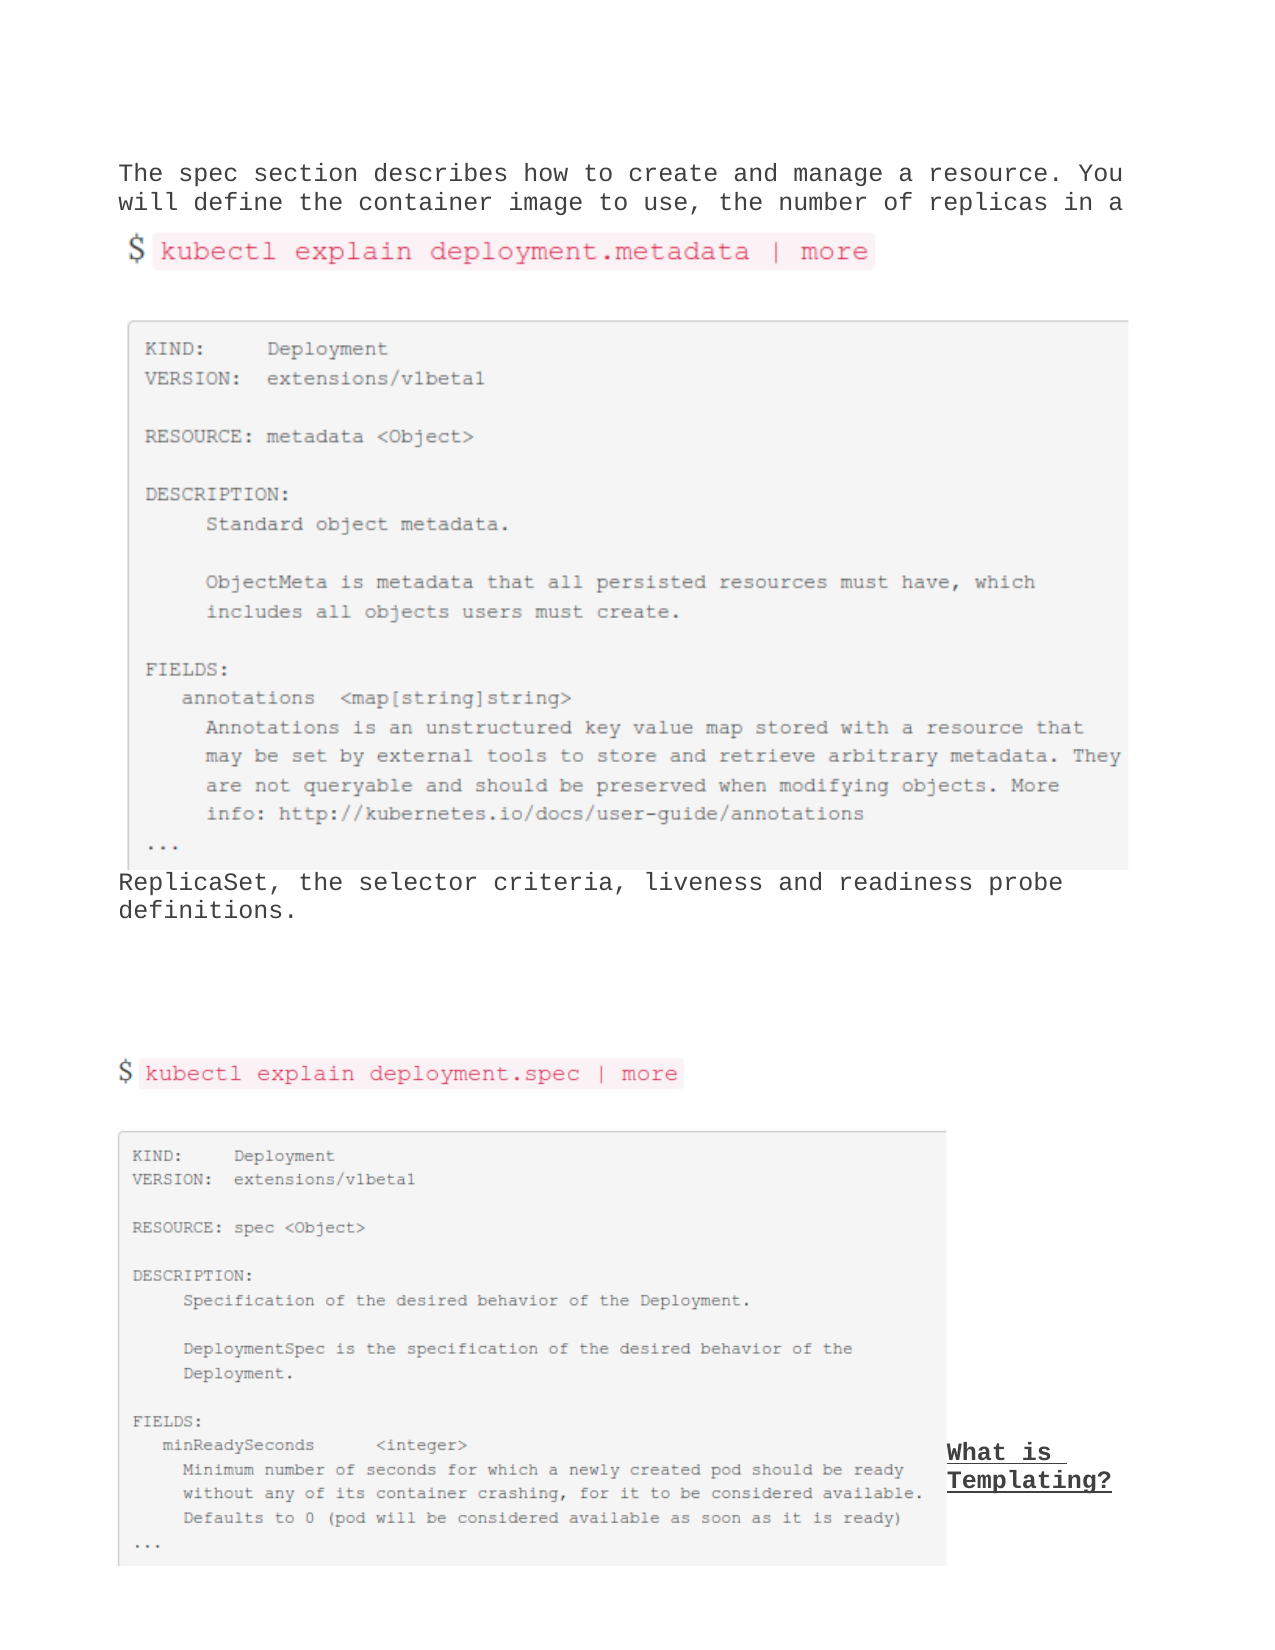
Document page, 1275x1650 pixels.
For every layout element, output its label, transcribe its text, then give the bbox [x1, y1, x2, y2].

text The spec section describes how to create and manage a resource. You will define the container image to use, the number of replicas in a ReplicaSet, the selector criteria, liveness and readiness probe definitions. [118, 118, 1157, 1043]
picture [120, 222, 1129, 870]
text What is Templating? [947, 1439, 1157, 1496]
picture [109, 1053, 947, 1566]
